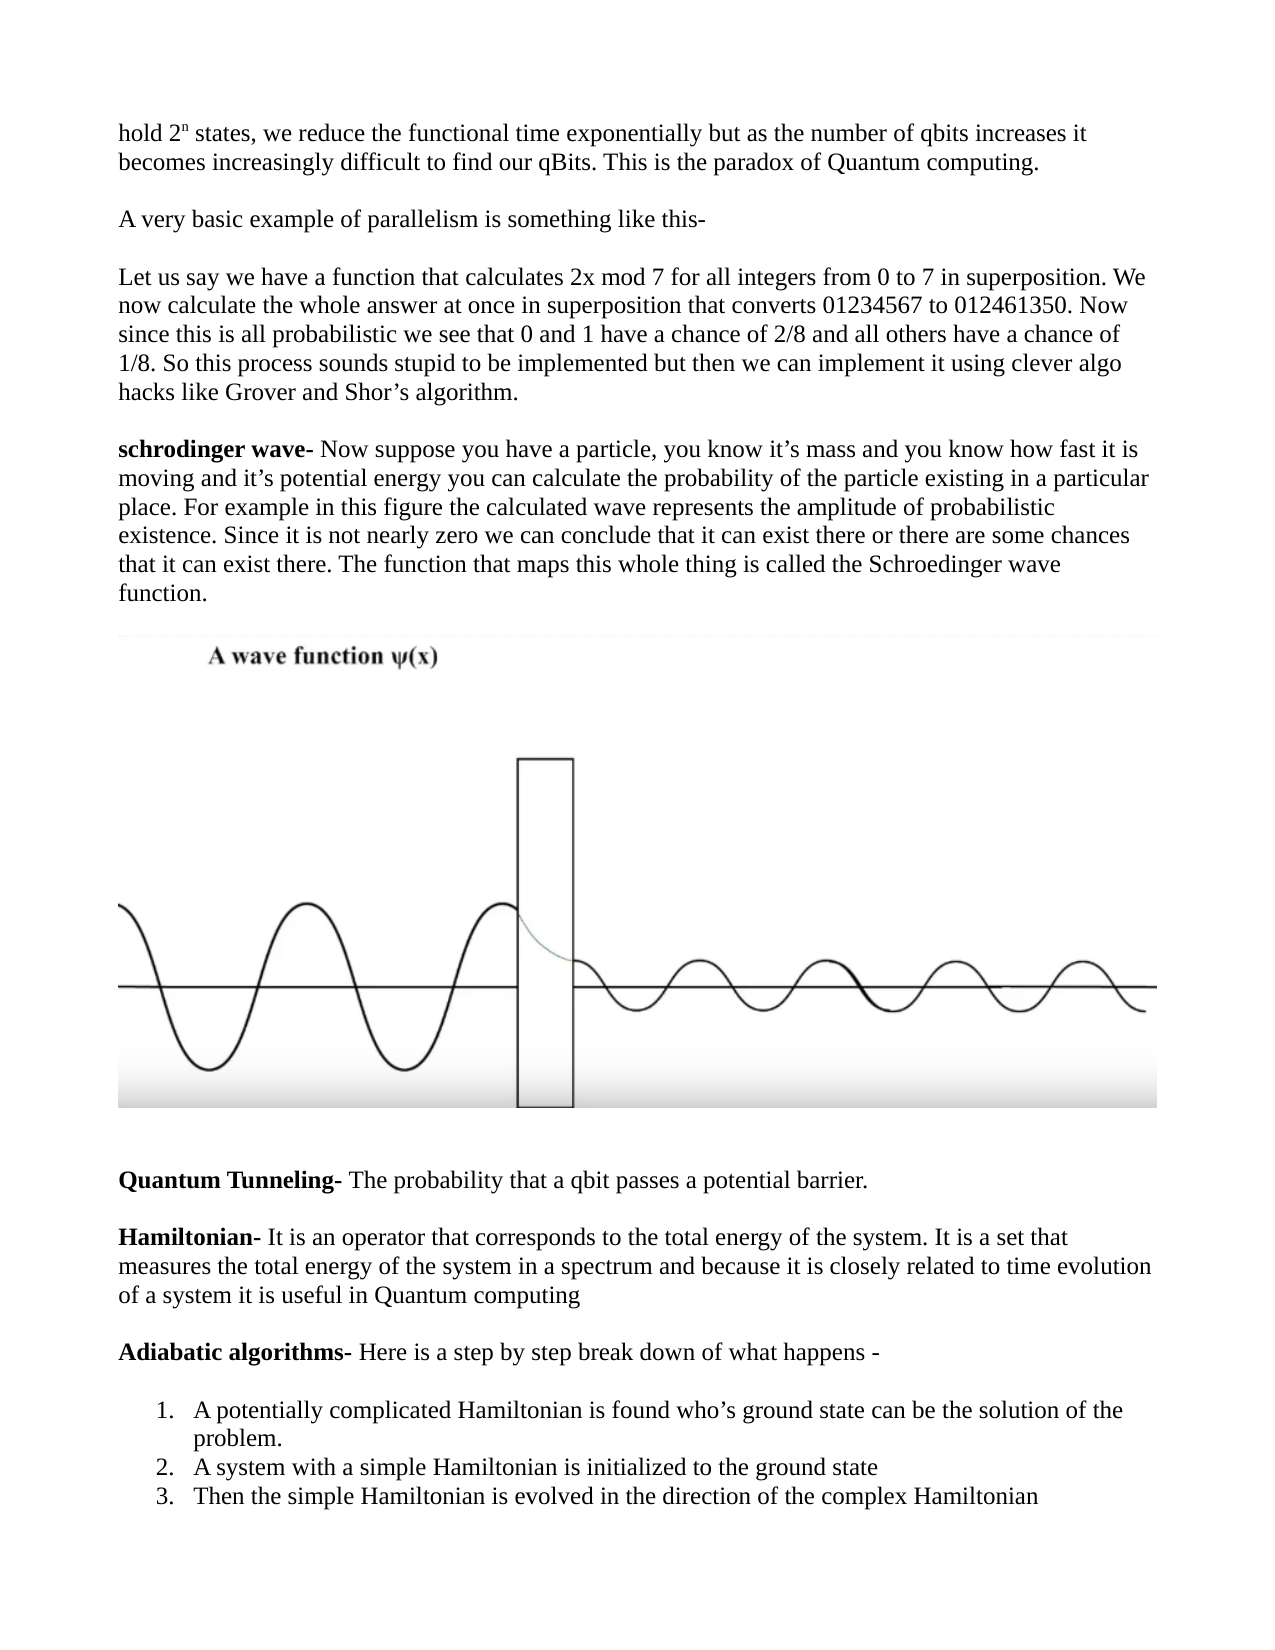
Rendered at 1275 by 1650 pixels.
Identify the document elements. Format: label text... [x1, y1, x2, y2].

list A system with a simple Hamiltonian is initialized to the ground state [156, 1452, 1157, 1481]
text Let us say we have a function that calculates 2x mod 7 for all integers from 0 to 7 in superposition. We now calculate the whole answer at once in superposition that converts 01234567 to 012461350. Now since this is all probabilistic we see that 0 and 1 have a chance of 2/8 and all others have a chance of 1/8. So this process sounds stupid to be implemented but then we can implement it using clever algo hacks like Grover and Shor’s algorithm. [118, 262, 1157, 406]
list A potentially complicated Hamiltonian is found who’s ground state can be the solution of the problem. [156, 1395, 1157, 1452]
text Adiabatic algorithms- Here is a step by step break down of what happens - [118, 1337, 1157, 1366]
text Quantum Tunneling- The probability that a qbit passes a potential barrier. [118, 1165, 1157, 1193]
text Hamiltonian- It is an operator that corresponds to the total energy of the system. It is a set that measures the total energy of the system in a spectrum and because it is closely related to time evolution of a system it is useful in Quantum computing [118, 1222, 1157, 1308]
picture [118, 635, 1157, 1108]
text schrodinger wave- Now suppose you have a particle, you know it’s mass and you know how fast it is moving and it’s potential energy you can calculate the probability of the particle existing in a particular place. For example in this figure the calculated wave represents the amplitude of probabilistic existence. Since it is not nearly zero we can conclude that it can exist there or there are some chances that it can exist there. The function that maps this whole thing is called the Schroedinger wave function. [118, 434, 1157, 607]
list Then the simple Hamiltonian is evolved in the direction of the complex Hamiltonian [156, 1481, 1157, 1510]
text hold 2n states, we reduce the functional time exponentially but as the number of qbits increases it becomes increasingly difficult to find our qBits. This is the paradox of Quantum computing. [118, 118, 1157, 176]
text A very basic example of parallelism is something like this- [118, 204, 1157, 233]
